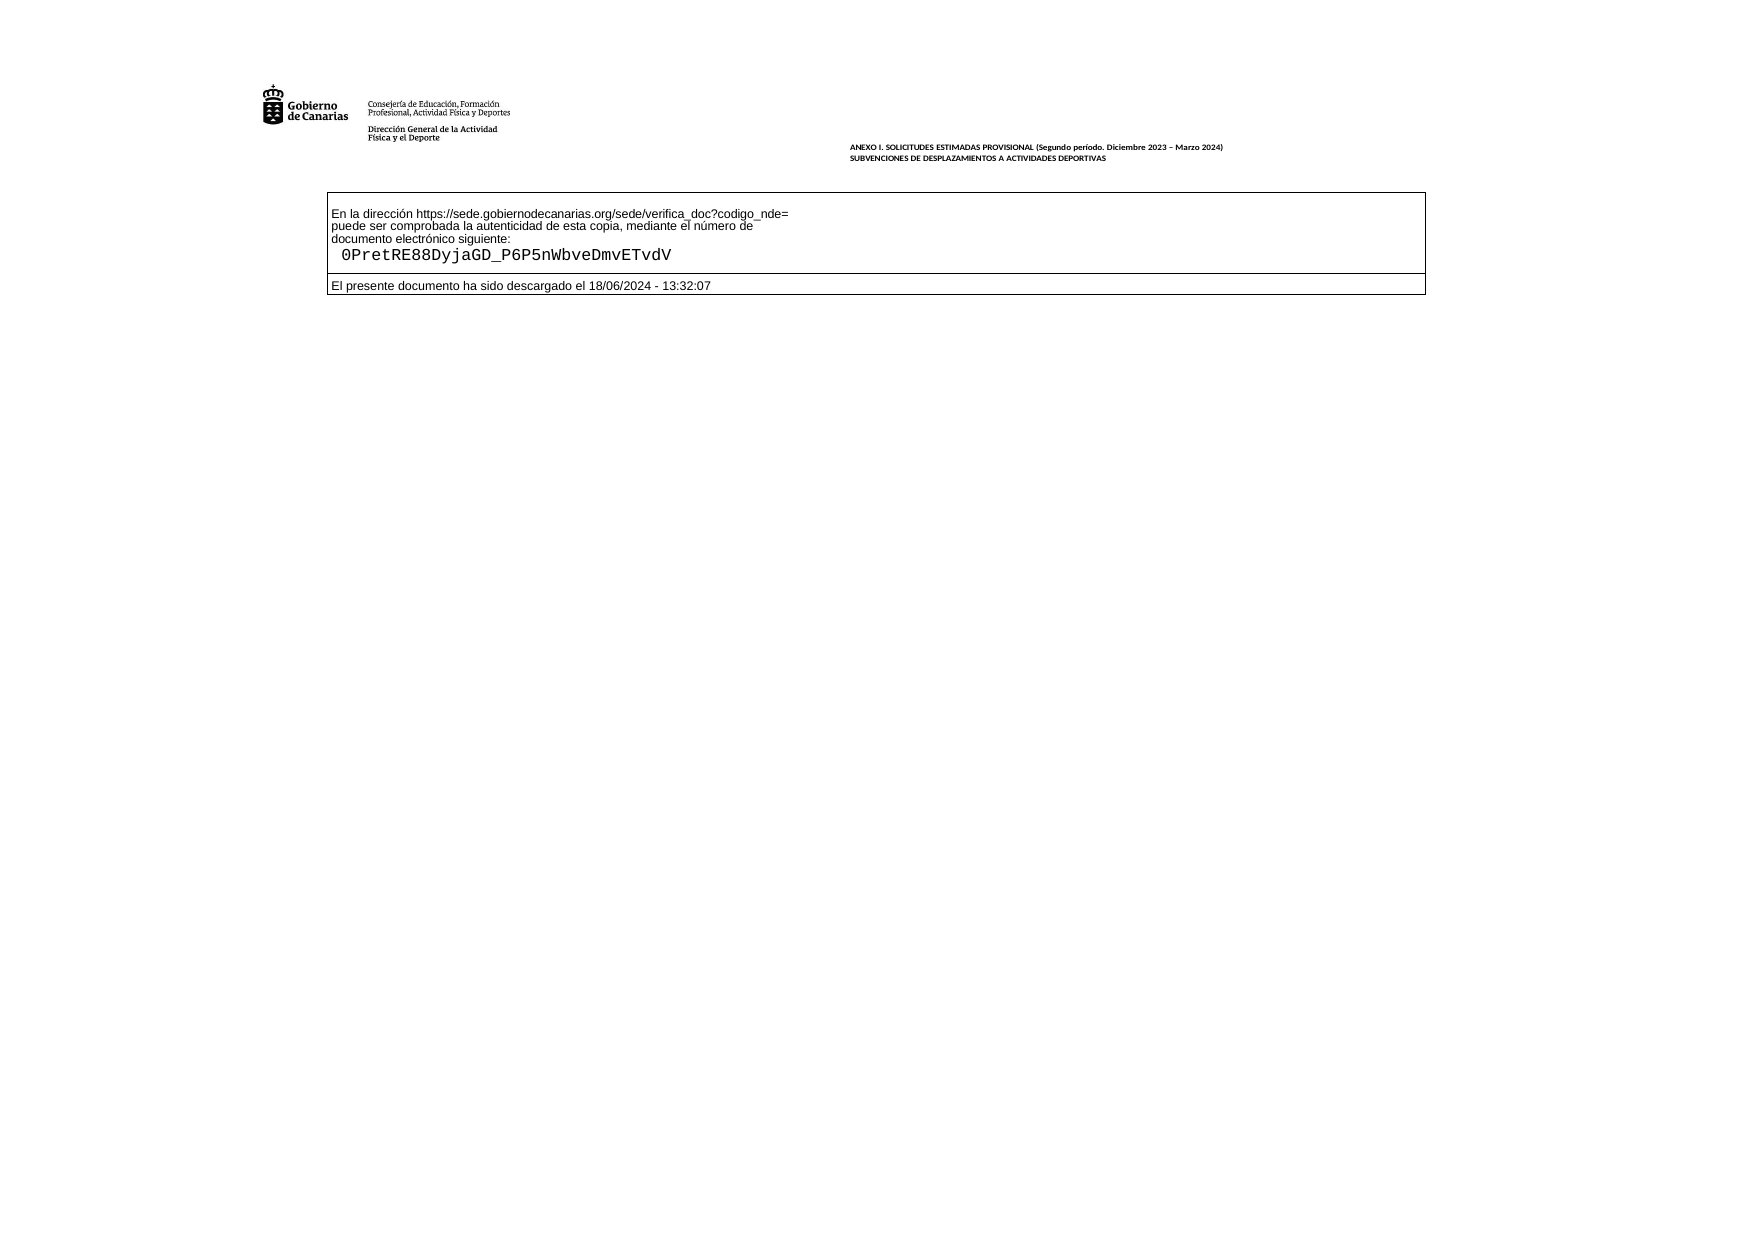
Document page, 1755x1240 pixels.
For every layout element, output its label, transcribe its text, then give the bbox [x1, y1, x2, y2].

table_cell En la dirección https://sede.gobiernodecanarias.org/sede/verifica_doc?codigo_nde= puede ser comprobada la autenticidad de esta copia, mediante el número de documento electrónico siguiente: 0PretRE88DyjaGD_P6P5nWbveDmvETvdV [328, 193, 1425, 273]
table_cell El presente documento ha sido descargado el 18/06/2024 - 13:32:07 [328, 274, 1425, 294]
